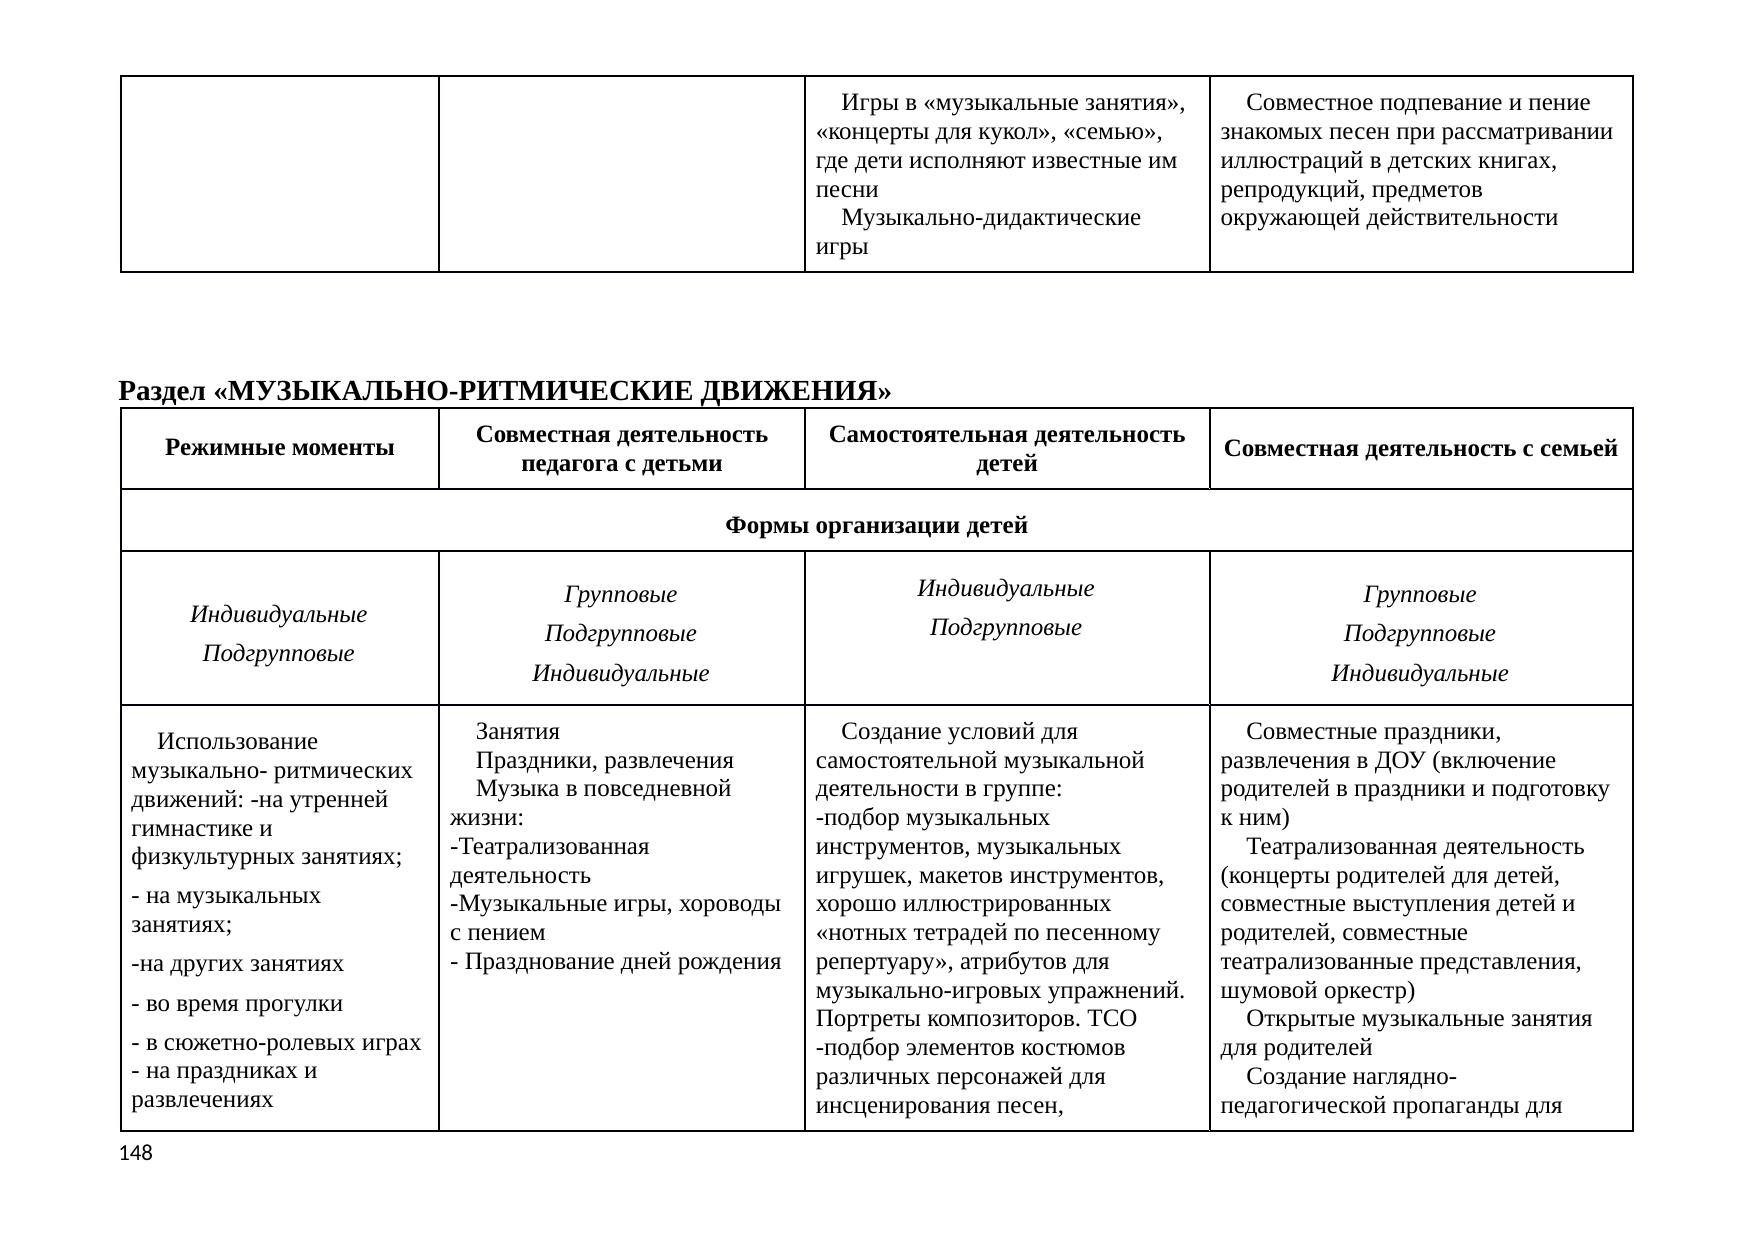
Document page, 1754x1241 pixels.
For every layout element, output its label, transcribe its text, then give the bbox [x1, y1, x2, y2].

table_cell [122, 77, 438, 271]
text Раздел «МУЗЫКАЛЬНО-РИТМИЧЕСКИЕ ДВИЖЕНИЯ» [118, 373, 1636, 407]
table_cell Групповые Подгрупповые Индивидуальные [440, 552, 804, 703]
table_cell Формы организации детей [122, 490, 1632, 550]
table_cell  Совместное подпевание и пение знакомых песен при рассматривании иллюстраций в детских книгах, репродукций, предметов окружающей действительности [1211, 77, 1632, 271]
table_cell  Создание условий для самостоятельной музыкальной деятельности в группе: -подбор музыкальных инструментов, музыкальных игрушек, макетов инструментов, хорошо иллюстрированных «нотных тетрадей по песенному репертуару», атрибутов для музыкально-игровых упражнений. Портреты композиторов. ТСО -подбор элементов костюмов различных персонажей для инсценирования песен, [806, 706, 1209, 1129]
table_header Совместная деятельность с семьей [1211, 409, 1632, 488]
table_cell  Совместные праздники, развлечения в ДОУ (включение родителей в праздники и подготовку к ним)  Театрализованная деятельность (концерты родителей для детей, совместные выступления детей и родителей, совместные театрализованные представления, шумовой оркестр)  Открытые музыкальные занятия для родителей  Создание наглядно-педагогической пропаганды для [1211, 706, 1632, 1129]
table_cell Индивидуальные Подгрупповые [806, 552, 1209, 703]
table_cell [440, 77, 804, 271]
table_cell Групповые Подгрупповые Индивидуальные [1211, 552, 1632, 703]
table_header Режимные моменты [122, 409, 438, 488]
table_header Совместная деятельность педагога с детьми [440, 409, 804, 488]
table_cell  Игры в «музыкальные занятия», «концерты для кукол», «семью», где дети исполняют известные им песни  Музыкально-дидактические игры [806, 77, 1209, 271]
table_header Самостоятельная деятельность детей [806, 409, 1209, 488]
table_cell  Использование музыкально- ритмических движений: -на утренней гимнастике и физкультурных занятиях; - на музыкальных занятиях; -на других занятиях - во время прогулки - в сюжетно-ролевых играх - на праздниках и развлечениях [122, 706, 438, 1129]
table_cell  Занятия  Праздники, развлечения  Музыка в повседневной жизни: -Театрализованная деятельность -Музыкальные игры, хороводы с пением - Празднование дней рождения [440, 706, 804, 1129]
table_cell Индивидуальные Подгрупповые [122, 552, 438, 703]
